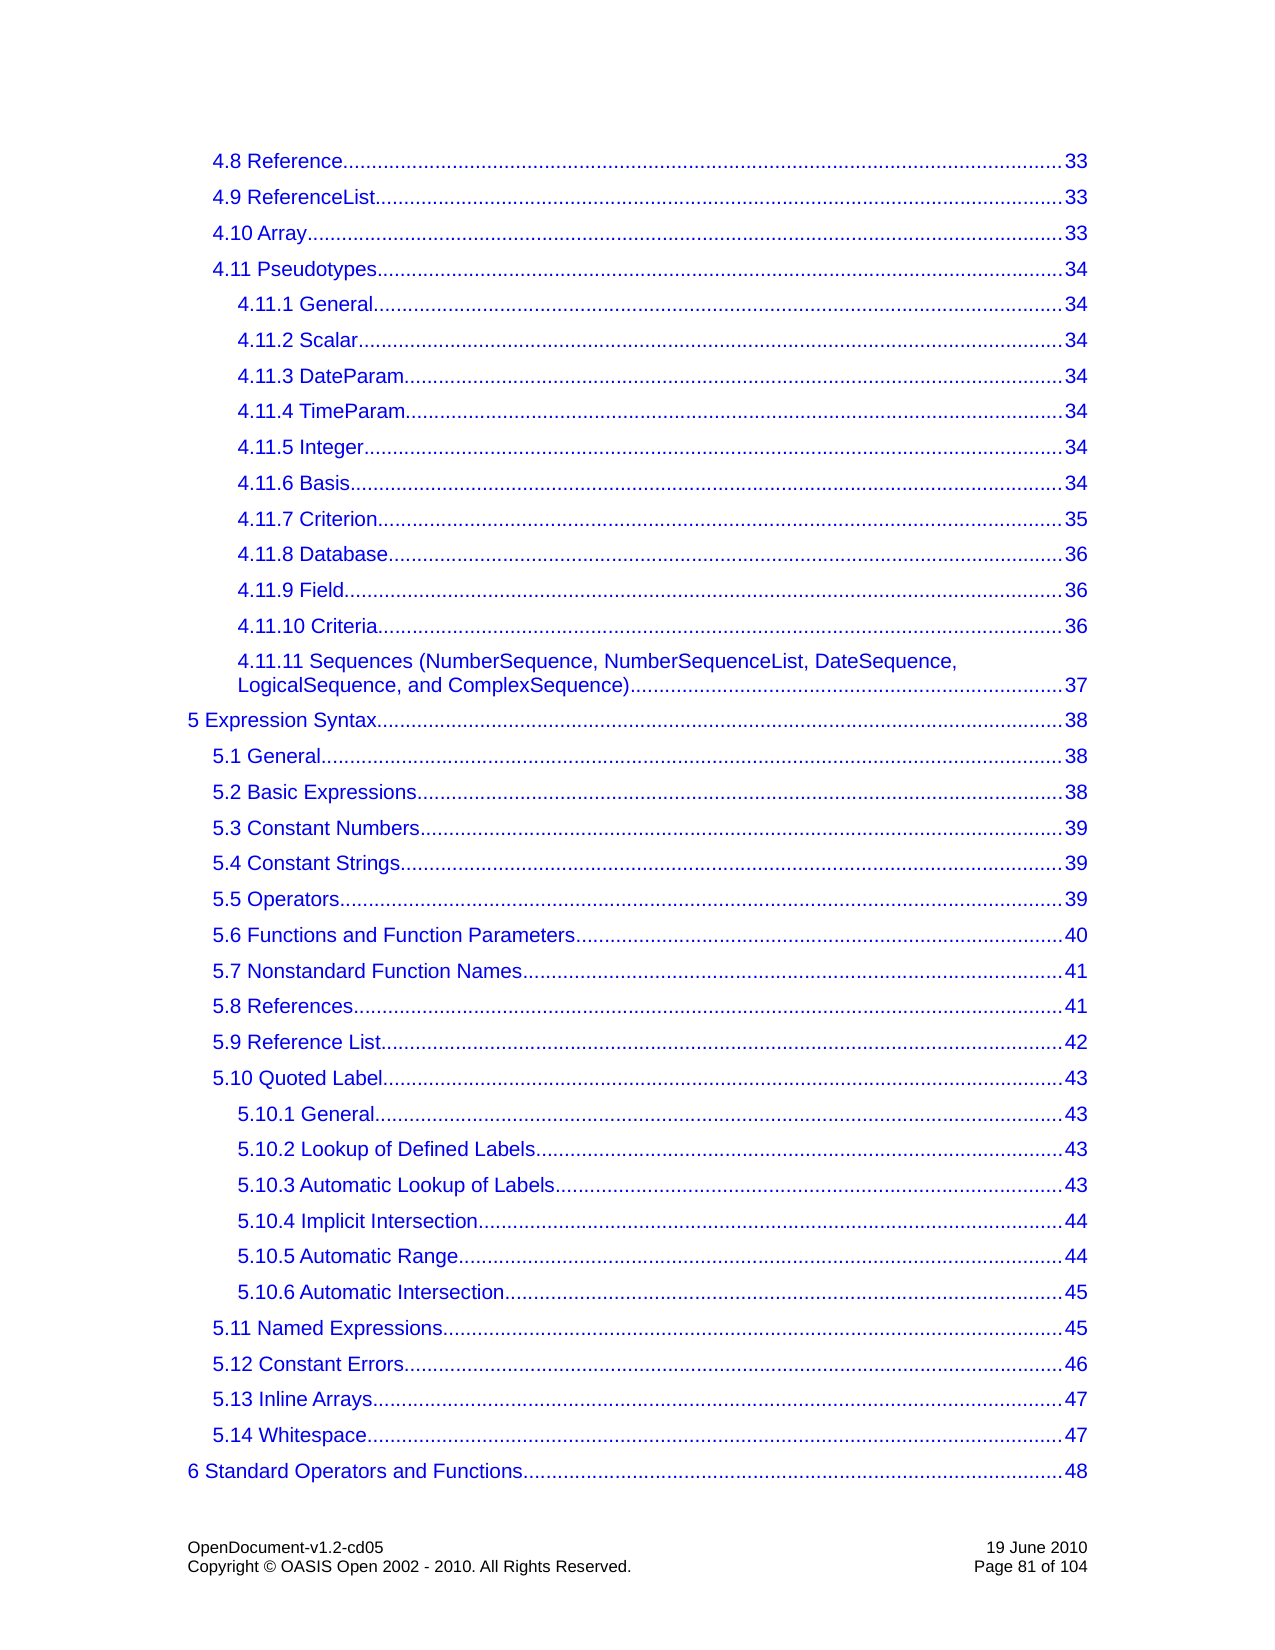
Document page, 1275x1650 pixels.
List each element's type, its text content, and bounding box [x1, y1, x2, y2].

text 4.10 Array 33 [212, 221, 1088, 245]
text 5.12 Constant Errors 46 [212, 1352, 1088, 1376]
text 4.11.7 Criterion 35 [237, 507, 1088, 531]
text 5.10 Quoted Label 43 [212, 1066, 1088, 1090]
text 5.10.6 Automatic Intersection 45 [237, 1281, 1088, 1304]
text 4.11.10 Criteria 36 [237, 614, 1088, 638]
text 5.2 Basic Expressions 38 [212, 781, 1088, 804]
text 4.9 ReferenceList 33 [212, 186, 1088, 209]
text 4.11.1 General 34 [237, 293, 1088, 316]
text 5.10.3 Automatic Lookup of Labels 43 [237, 1174, 1088, 1197]
text 5.3 Constant Numbers 39 [212, 816, 1088, 839]
text 5.9 Reference List 42 [212, 1031, 1088, 1054]
text 5.5 Operators 39 [212, 888, 1088, 911]
text 4.8 Reference 33 [212, 150, 1088, 173]
text 4.11.3 DateParam 34 [237, 364, 1088, 388]
text 4.11.8 Database 36 [237, 543, 1088, 566]
text 5.6 Functions and Function Parameters 40 [212, 923, 1088, 947]
text 5.10.5 Automatic Range 44 [237, 1245, 1088, 1268]
text 4.11.4 TimeParam 34 [237, 400, 1088, 423]
text 5.14 Whitespace 47 [212, 1424, 1088, 1447]
text 5.7 Nonstandard Function Names 41 [212, 959, 1088, 982]
text 5.1 General 38 [212, 745, 1088, 768]
text 4.11.9 Field 36 [237, 579, 1088, 602]
text 5 Expression Syntax 38 [187, 709, 1088, 732]
text 4.11.2 Scalar 34 [237, 329, 1088, 352]
text 5.10.4 Implicit Intersection 44 [237, 1209, 1088, 1233]
text 4.11 Pseudotypes 34 [212, 257, 1088, 280]
text 4.11.6 Basis 34 [237, 472, 1088, 495]
text 5.8 References 41 [212, 995, 1088, 1018]
text 5.10.1 General 43 [237, 1102, 1088, 1125]
text 5.11 Named Expressions 45 [212, 1317, 1088, 1340]
text 4.11.5 Integer 34 [237, 436, 1088, 459]
text 5.13 Inline Arrays 47 [212, 1388, 1088, 1411]
text 4.11.11 Sequences (NumberSequence, NumberSequenceList, DateSequence, LogicalSequence, and ComplexSequence) 37 [237, 650, 1088, 697]
text 6 Standard Operators and Functions 48 [187, 1459, 1088, 1483]
text 5.10.2 Lookup of Defined Labels 43 [237, 1138, 1088, 1161]
text 5.4 Constant Strings 39 [212, 852, 1088, 875]
